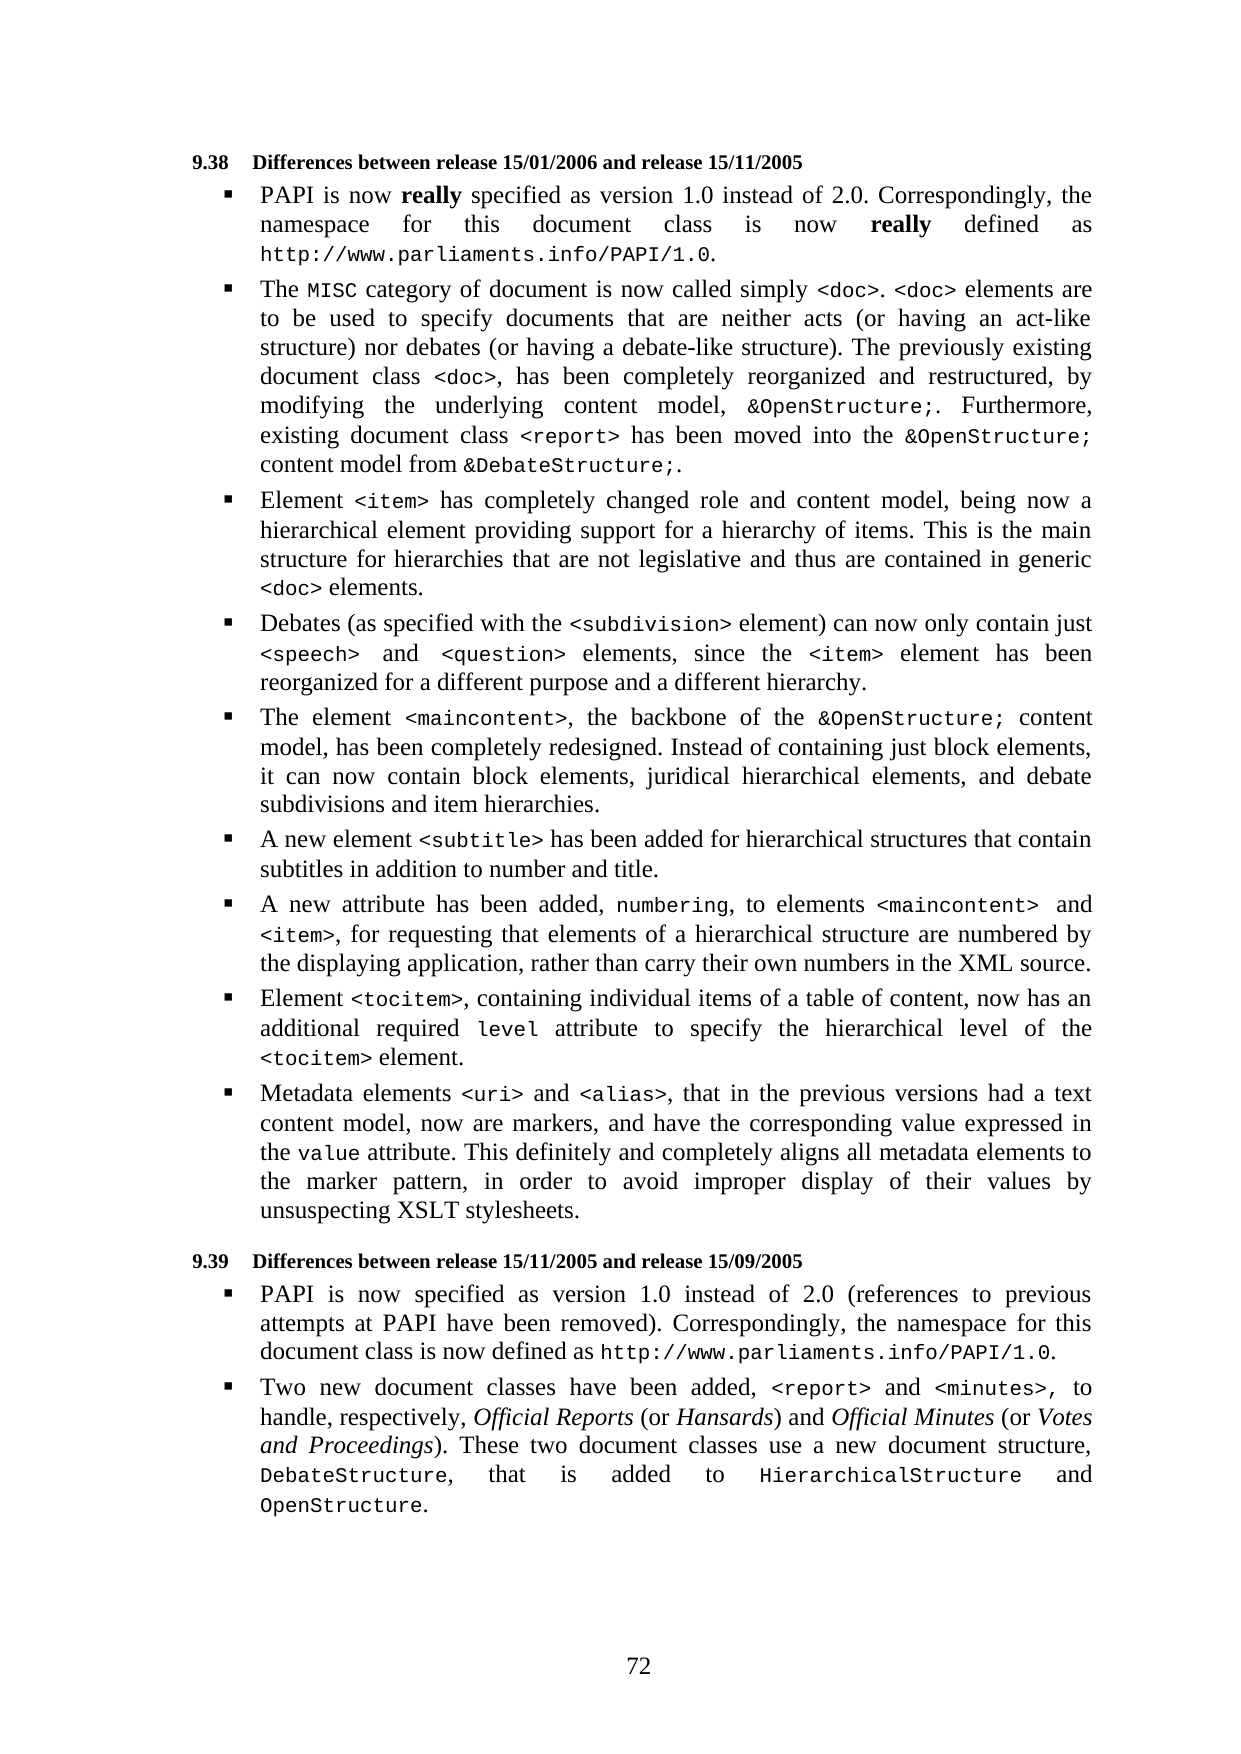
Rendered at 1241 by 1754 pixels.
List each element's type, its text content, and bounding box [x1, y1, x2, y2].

list Two new document classes have been added, <report> and <minutes>, to handle, respectively, Official Reports (or Hansards) and Official Minutes (or Votes and Proceedings). These two document classes use a new document structure, DebateStructure, that is added to HierarchicalStructure and OpenStructure. [222, 1372, 1092, 1518]
subtitle Differences between release 15/11/2005 and release 15/09/2005 [192, 1249, 1092, 1273]
subtitle Differences between release 15/01/2006 and release 15/11/2005 [192, 150, 1092, 174]
list Element <item> has completely changed role and content model, being now a hierarchical element providing support for a hierarchy of items. This is the main structure for hierarchies that are not legislative and thus are contained in generic <doc> elements. [222, 485, 1092, 602]
list PAPI is now specified as version 1.0 instead of 2.0 (references to previous attempts at PAPI have been removed). Correspondingly, the namespace for this document class is now defined as http://www.parliaments.info/PAPI/1.0. [222, 1279, 1092, 1366]
list Debates (as specified with the <subdivision> element) can now only contain just <speech> and <question> elements, since the <item> element has been reorganized for a different purpose and a different hierarchy. [222, 608, 1092, 696]
list A new attribute has been added, numbering, to elements <maincontent> and <item>, for requesting that elements of a hierarchical structure are numbered by the displaying application, rather than carry their own numbers in the XML source. [222, 889, 1092, 977]
list PAPI is now really specified as version 1.0 instead of 2.0. Correspondingly, the namespace for this document class is now really defined as http://www.parliaments.info/PAPI/1.0. [222, 180, 1092, 267]
list Element <tocitem>, containing individual items of a table of content, now has an additional required level attribute to specify the hierarchical level of the <tocitem> element. [222, 983, 1092, 1072]
list The element <maincontent>, the backbone of the &OpenStructure; content model, has been completely redesigned. Instead of containing just block elements, it can now contain block elements, juridical hierarchical elements, and debate subdivisions and item hierarchies. [222, 702, 1092, 818]
list The MISC category of document is now called simply <doc>. <doc> elements are to be used to specify documents that are neither acts (or having an act-like structure) nor debates (or having a debate-like structure). The previously existing document class <doc>, has been completely reorganized and restructured, by modifying the underlying content model, &OpenStructure;. Furthermore, existing document class <report> has been moved into the &OpenStructure; content model from &DebateStructure;. [222, 274, 1092, 479]
list A new element <subtitle> has been added for hierarchical structures that contain subtitles in addition to number and title. [222, 824, 1092, 883]
list Metadata elements <uri> and <alias>, that in the previous versions had a text content model, now are markers, and have the corresponding value expressed in the value attribute. This definitely and completely aligns all metadata elements to the marker pattern, in order to avoid improper display of their values by unsuspecting XSLT stylesheets. [222, 1078, 1092, 1224]
